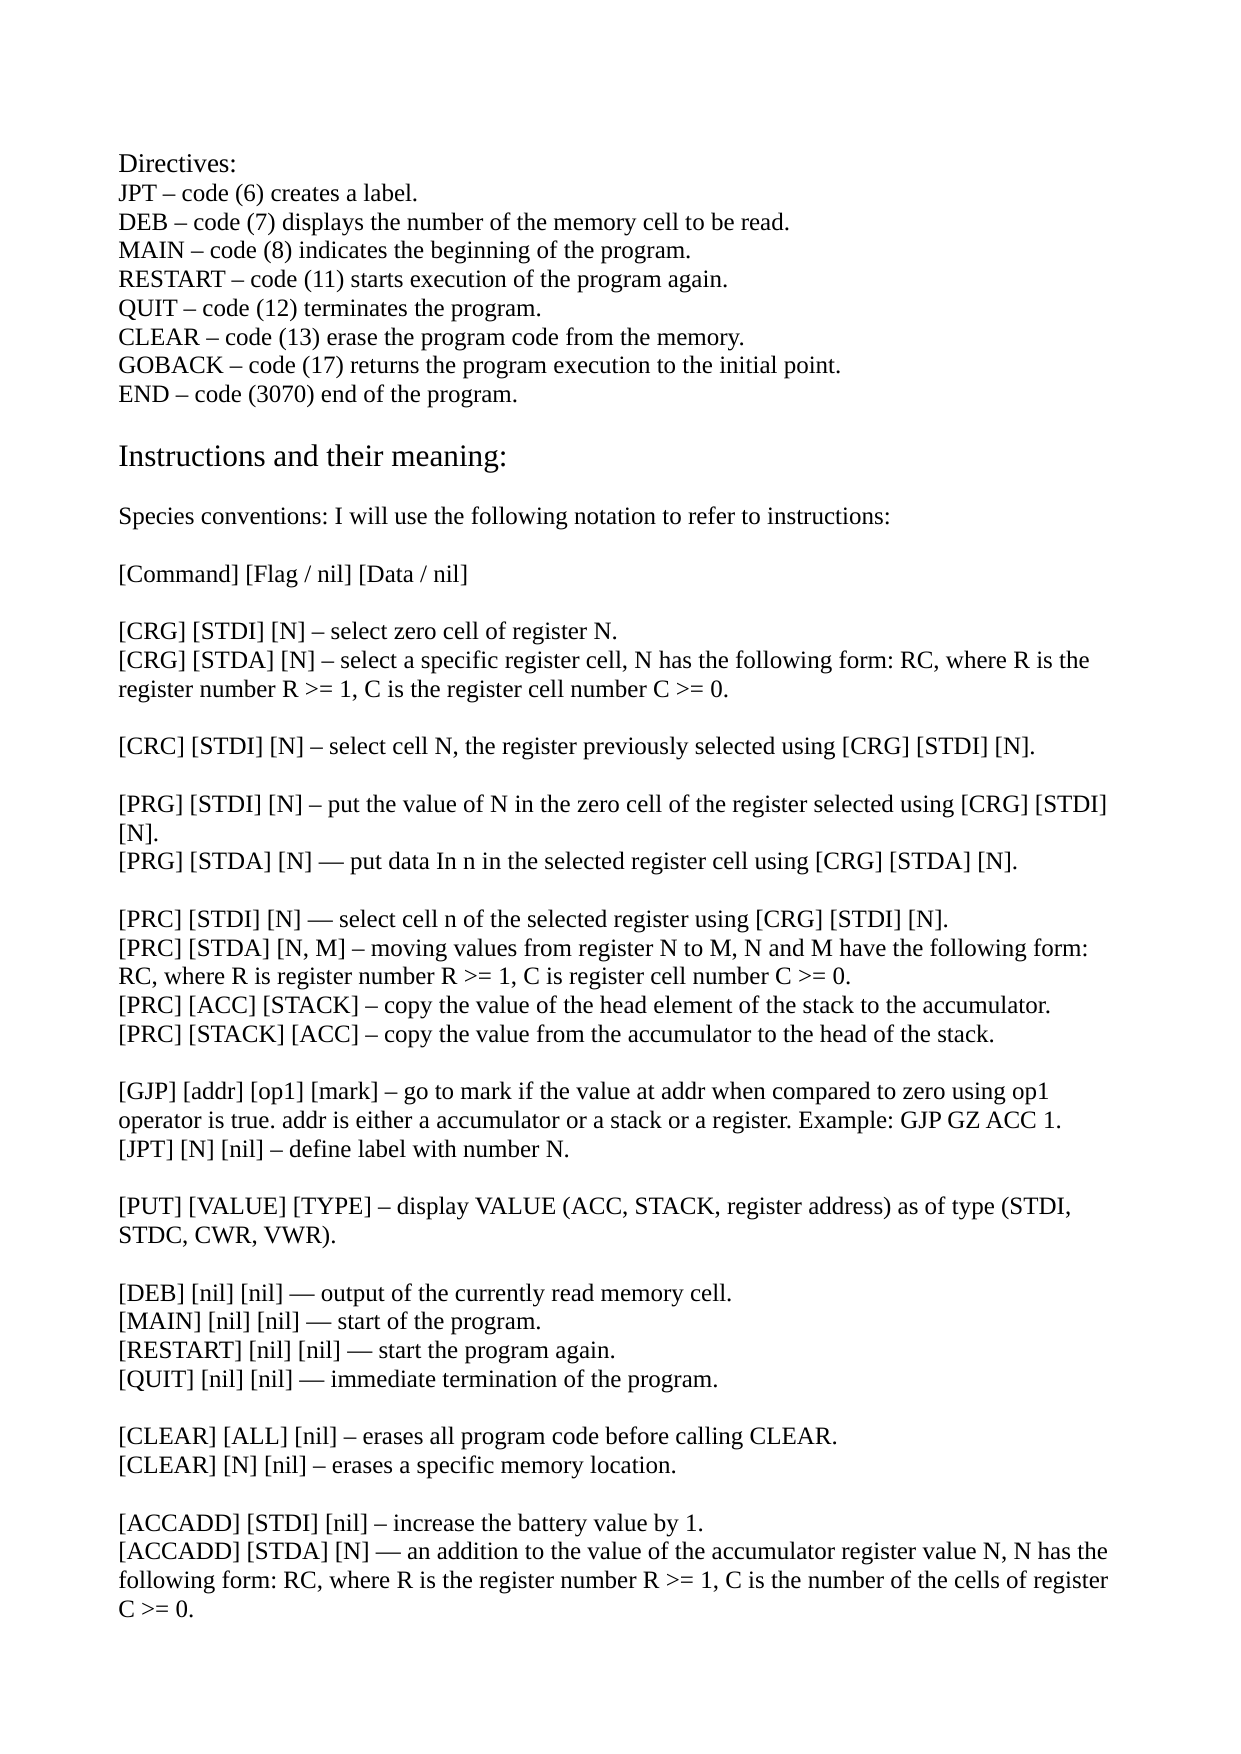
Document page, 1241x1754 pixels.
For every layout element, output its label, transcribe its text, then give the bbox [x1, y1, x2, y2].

text [GJP] [addr] [op1] [mark] – go to mark if the value at addr when compared to zero using op1 operator is true. addr is either a accumulator or a stack or a register. Example: GJP GZ ACC 1. [118, 1076, 1122, 1134]
text [PRC] [STDI] [N] — select cell n of the selected register using [CRG] [STDI] [N]. [118, 904, 1122, 933]
text [ACCADD] [STDA] [N] — an addition to the value of the accumulator register value N, N has the following form: RC, where R is the register number R >= 1, C is the number of the cells of register C >= 0. [118, 1536, 1122, 1623]
text RESTART – code (11) starts execution of the program again. [118, 264, 1122, 293]
text [PUT] [VALUE] [TYPE] – display VALUE (ACC, STACK, register address) as of type (STDI, STDC, CWR, VWR). [118, 1191, 1122, 1249]
text [RESTART] [nil] [nil] — start the program again. [118, 1335, 1122, 1364]
text QUIT – code (12) terminates the program. [118, 293, 1122, 322]
text [QUIT] [nil] [nil] — immediate termination of the program. [118, 1364, 1122, 1393]
text JPT – code (6) creates a label. [118, 178, 1122, 207]
text GOBACK – code (17) returns the program execution to the initial point. [118, 351, 1122, 379]
text [DEB] [nil] [nil] — output of the currently read memory cell. [118, 1278, 1122, 1306]
text [MAIN] [nil] [nil] — start of the program. [118, 1306, 1122, 1335]
text [PRC] [STACK] [ACC] – copy the value from the accumulator to the head of the stack. [118, 1019, 1122, 1048]
text DEB – code (7) displays the number of the memory cell to be read. [118, 207, 1122, 236]
text [CRC] [STDI] [N] – select cell N, the register previously selected using [CRG] [STDI] [N]. [118, 731, 1122, 760]
text [Command] [Flag / nil] [Data / nil] [118, 559, 1122, 588]
text [CLEAR] [ALL] [nil] – erases all program code before calling CLEAR. [118, 1421, 1122, 1450]
text CLEAR – code (13) erase the program code from the memory. [118, 322, 1122, 351]
text [ACCADD] [STDI] [nil] – increase the battery value by 1. [118, 1508, 1122, 1536]
text END – code (3070) end of the program. [118, 379, 1122, 408]
text Species conventions: I will use the following notation to refer to instructions: [118, 501, 1122, 530]
text [JPT] [N] [nil] – define label with number N. [118, 1134, 1122, 1163]
text [PRG] [STDA] [N] — put data In n in the selected register cell using [CRG] [STDA] [N]. [118, 846, 1122, 875]
text [PRC] [STDA] [N, M] – moving values from register N to M, N and M have the following form: RC, where R is register number R >= 1, C is register cell number C >= 0. [118, 933, 1122, 990]
text [PRC] [ACC] [STACK] – copy the value of the head element of the stack to the accumulator. [118, 990, 1122, 1019]
text [CRG] [STDI] [N] – select zero cell of register N. [118, 616, 1122, 645]
text [CLEAR] [N] [nil] – erases a specific memory location. [118, 1450, 1122, 1479]
text Instructions and their meaning: [118, 437, 1122, 473]
text MAIN – code (8) indicates the beginning of the program. [118, 236, 1122, 264]
text Directives: [118, 147, 1122, 178]
text [PRG] [STDI] [N] – put the value of N in the zero cell of the register selected using [CRG] [STDI] [N]. [118, 789, 1122, 846]
text [CRG] [STDA] [N] – select a specific register cell, N has the following form: RC, where R is the register number R >= 1, C is the register cell number C >= 0. [118, 645, 1122, 703]
